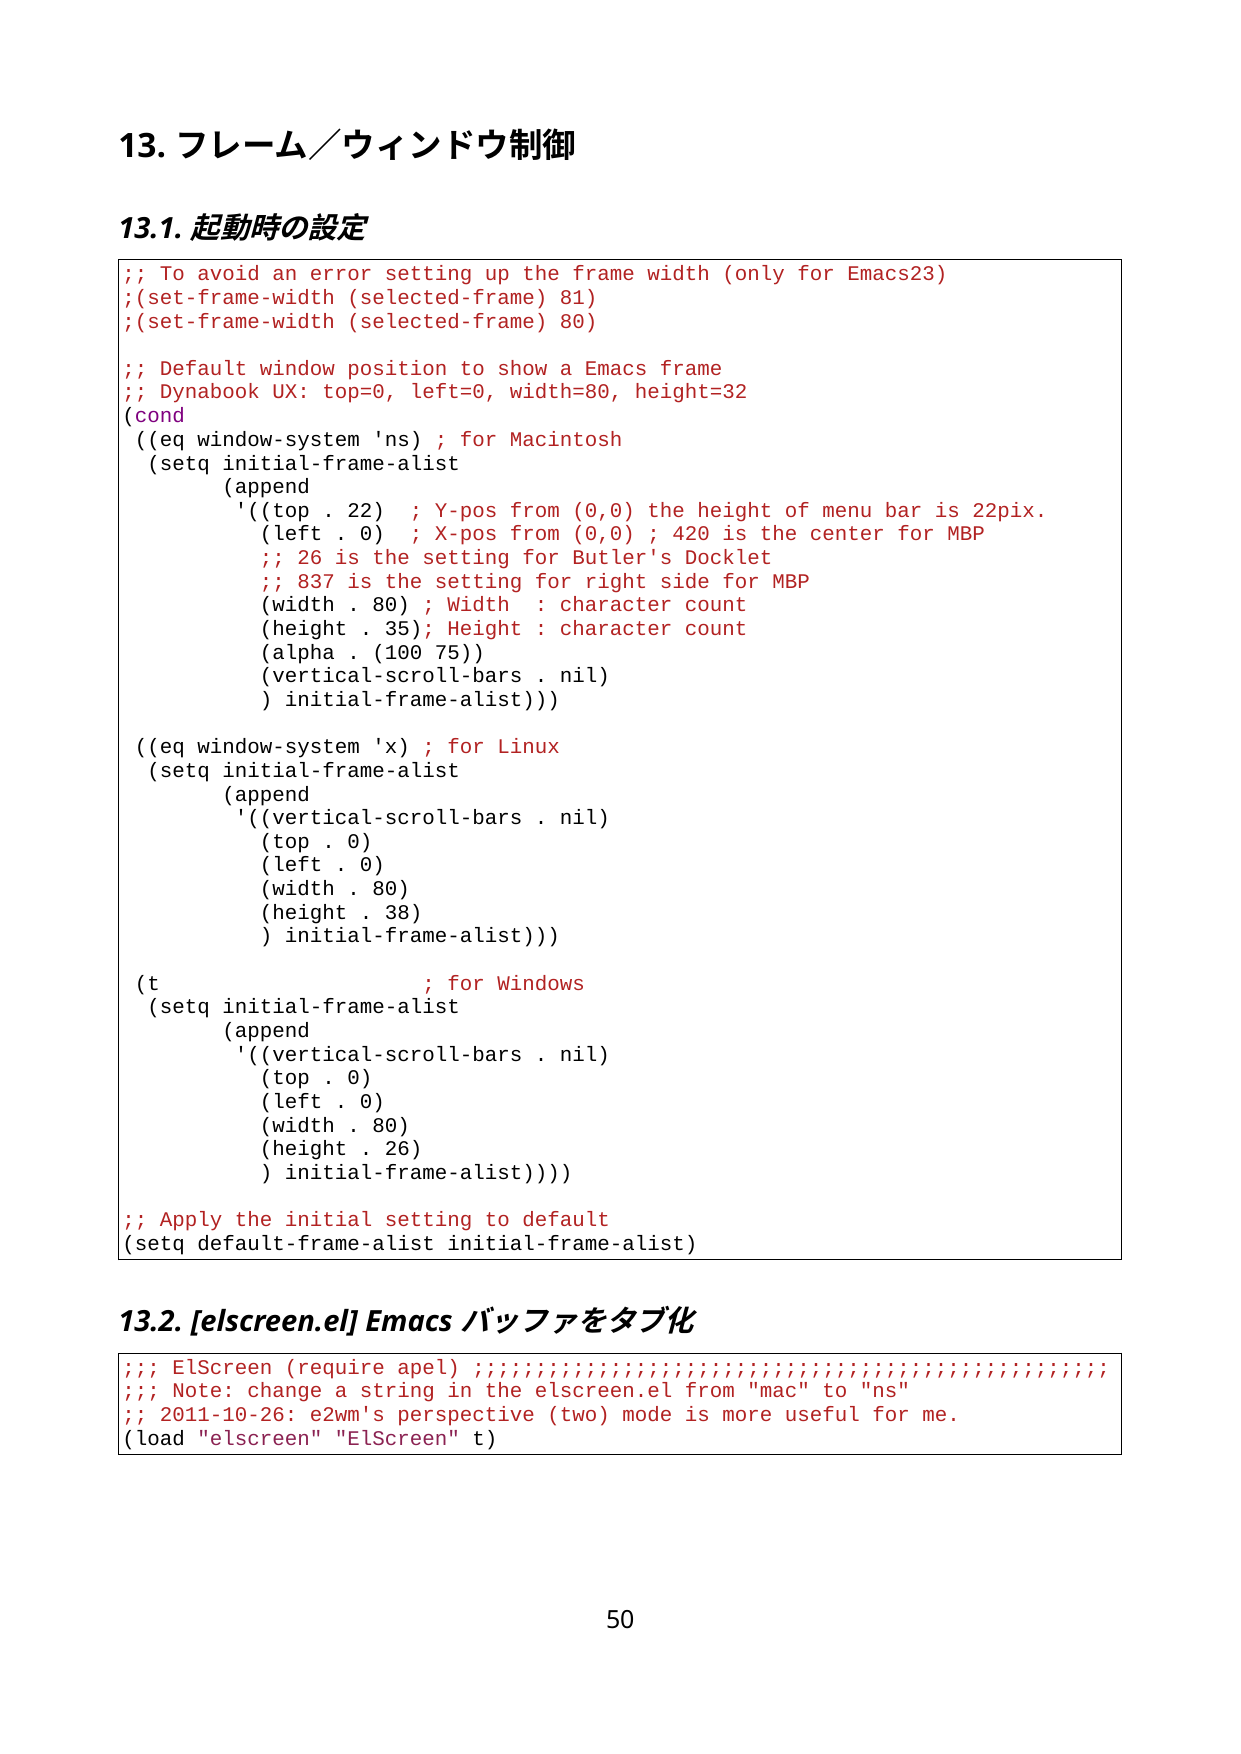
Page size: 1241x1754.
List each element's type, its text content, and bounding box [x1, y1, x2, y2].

text (height . 35); Height : character count [119, 614, 1121, 638]
text (alpha . (100 75)) [119, 638, 1121, 661]
text (height . 26) [119, 1134, 1121, 1158]
text (t ; for Windows [119, 969, 1121, 992]
text (setq initial-frame-alist [119, 992, 1121, 1016]
text ) initial-frame-alist)))) [119, 1158, 1121, 1182]
text (width . 80) ; Width : character count [119, 590, 1121, 614]
text (top . 0) [119, 827, 1121, 851]
text ;; Apply the initial setting to default [119, 1205, 1121, 1229]
text (width . 80) [119, 1111, 1121, 1134]
subtitle [elscreen.el] Emacs バッファをタブ化 [118, 1298, 1122, 1340]
text (cond [119, 401, 1121, 425]
text ;;; Note: change a string in the elscreen.el from "mac" to "ns" [119, 1376, 1121, 1400]
text (top . 0) [119, 1063, 1121, 1087]
text ;; 837 is the setting for right side for MBP [119, 567, 1121, 590]
text (left . 0) [119, 851, 1121, 874]
text (vertical-scroll-bars . nil) [119, 661, 1121, 685]
text ;; Dynabook UX: top=0, left=0, width=80, height=32 [119, 378, 1121, 401]
text (height . 38) [119, 898, 1121, 921]
text ;; To avoid an error setting up the frame width (only for Emacs23) [119, 260, 1121, 283]
text (width . 80) [119, 874, 1121, 898]
text ((eq window-system 'x) ; for Linux [119, 732, 1121, 756]
text '((vertical-scroll-bars . nil) [119, 1040, 1121, 1063]
text ;;; ElScreen (require apel) ;;;;;;;;;;;;;;;;;;;;;;;;;;;;;;;;;;;;;;;;;;;;;;;;;;; [119, 1354, 1121, 1376]
subtitle 起動時の設定 [118, 204, 1122, 247]
text (setq default-frame-alist initial-frame-alist) [119, 1229, 1121, 1259]
text (setq initial-frame-alist [119, 756, 1121, 779]
subtitle フレーム／ウィンドウ制御 [118, 118, 1122, 167]
text ) initial-frame-alist))) [119, 921, 1121, 945]
text '((top . 22) ; Y-pos from (0,0) the height of menu bar is 22pix. [119, 496, 1121, 519]
text ;(set-frame-width (selected-frame) 80) [119, 307, 1121, 330]
text ) initial-frame-alist))) [119, 685, 1121, 709]
text (left . 0) [119, 1087, 1121, 1111]
text ;; Default window position to show a Emacs frame [119, 354, 1121, 378]
text '((vertical-scroll-bars . nil) [119, 803, 1121, 827]
text ;(set-frame-width (selected-frame) 81) [119, 283, 1121, 307]
text (setq initial-frame-alist [119, 448, 1121, 472]
text (append [119, 1016, 1121, 1040]
text ;; 26 is the setting for Butler's Docklet [119, 543, 1121, 567]
text ;; 2011-10-26: e2wm's perspective (two) mode is more useful for me. [119, 1400, 1121, 1424]
text (load "elscreen" "ElScreen" t) [119, 1424, 1121, 1454]
text (append [119, 779, 1121, 803]
text (left . 0) ; X-pos from (0,0) ; 420 is the center for MBP [119, 519, 1121, 543]
text ((eq window-system 'ns) ; for Macintosh [119, 425, 1121, 448]
text (append [119, 472, 1121, 496]
